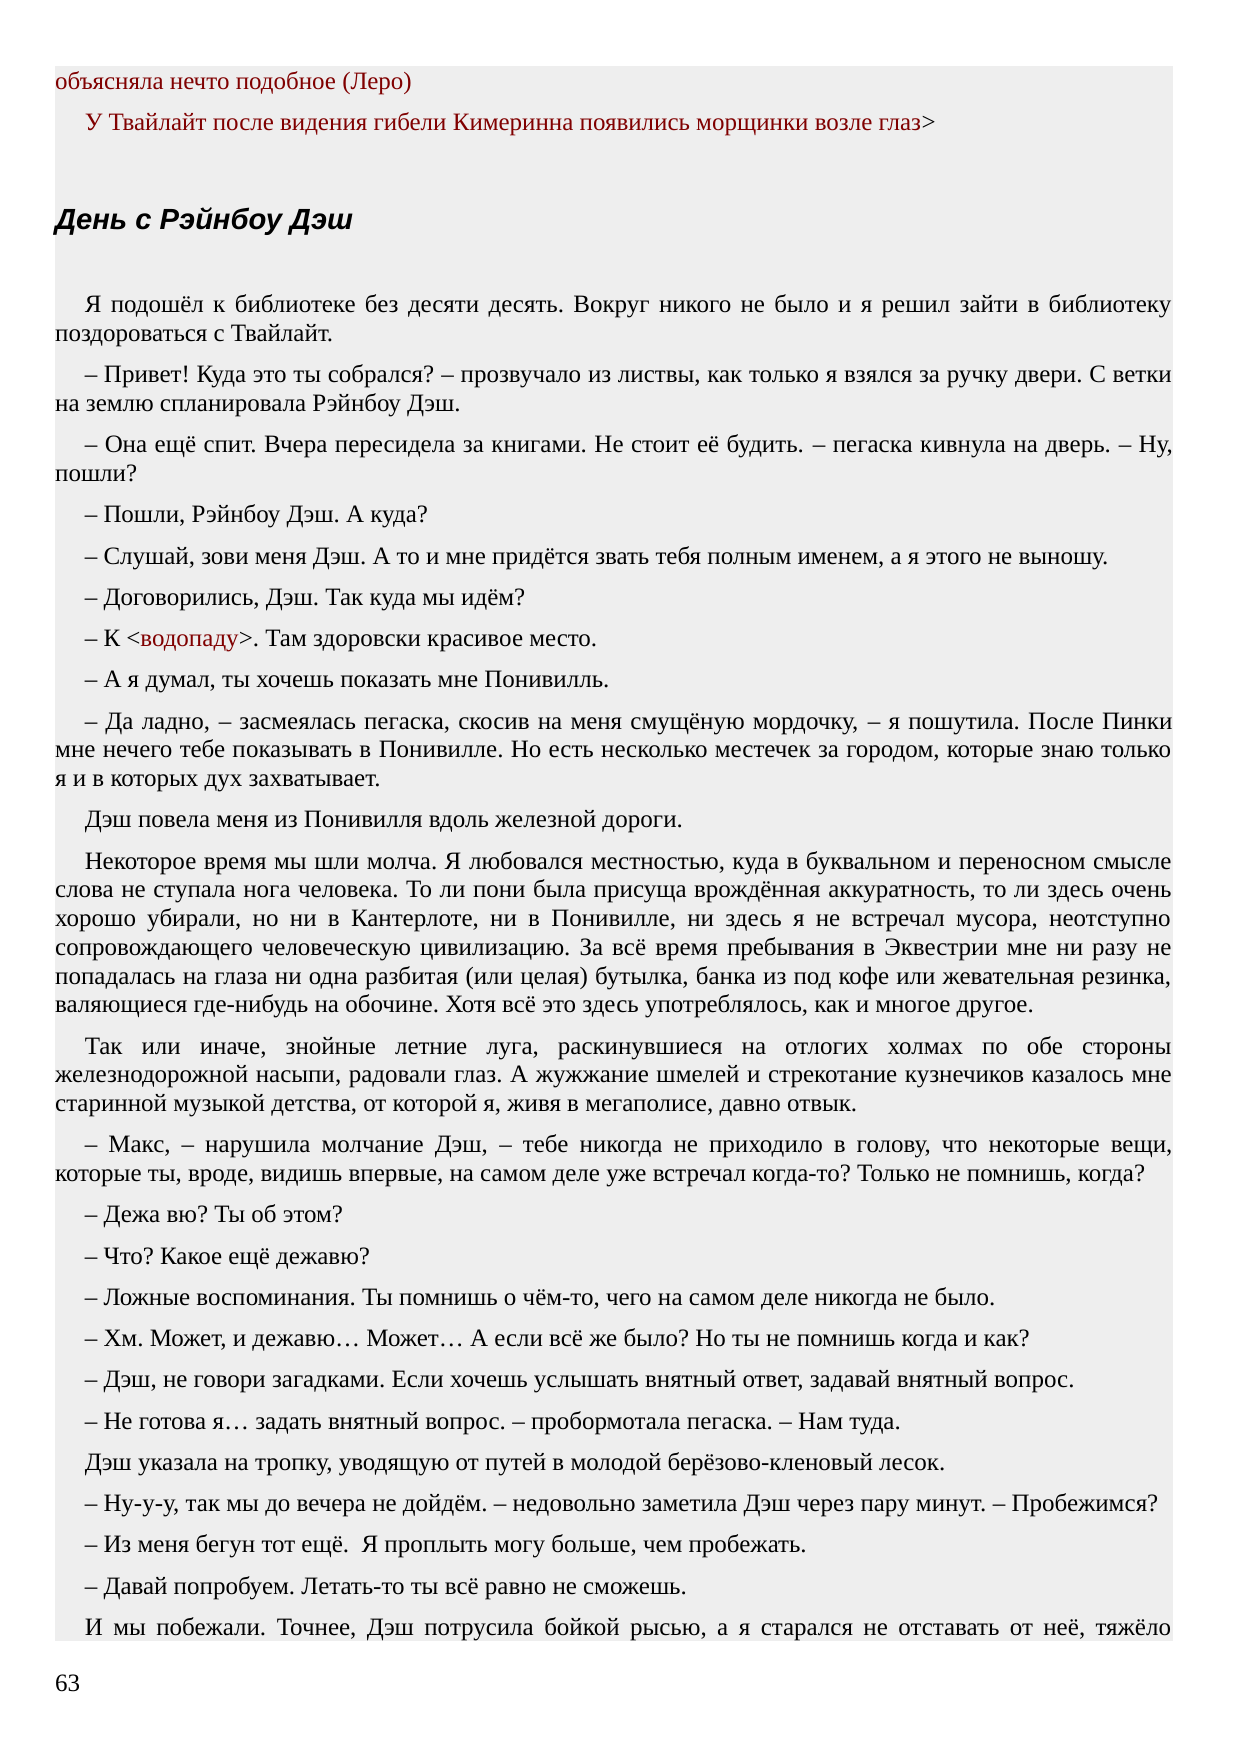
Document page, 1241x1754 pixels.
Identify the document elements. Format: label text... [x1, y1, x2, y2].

text – Дэш, не говори загадками. Если хочешь услышать внятный ответ, задавай внятный вопрос. [55, 1364, 1173, 1393]
text Я подошёл к библиотеке без десяти десять. Вокруг никого не было и я решил зайти в библиотеку поздороваться с Твайлайт. [55, 289, 1173, 347]
text – Она ещё спит. Вчера пересидела за книгами. Не стоит её будить. – пегаска кивнула на дверь. – Ну, пошли? [55, 429, 1173, 487]
subtitle День с Рэйнбоу Дэш [55, 202, 1173, 236]
text Некоторое время мы шли молча. Я любовался местностью, куда в буквальном и переносном смысле слова не ступала нога человека. То ли пони была присуща врождённая аккуратность, то ли здесь очень хорошо убирали, но ни в Кантерлоте, ни в Понивилле, ни здесь я не встречал мусора, неотступно сопровождающего человеческую цивилизацию. За всё время пребывания в Эквестрии мне ни разу не попадалась на глаза ни одна разбитая (или целая) бутылка, банка из под кофе или жевательная резинка, валяющиеся где-нибудь на обочине. Хотя всё это здесь употреблялось, как и многое другое. [55, 846, 1173, 1018]
text У Твайлайт после видения гибели Кимеринна появились морщинки возле глаз> [55, 107, 1173, 136]
text – Давай попробуем. Летать-то ты всё равно не сможешь. [55, 1571, 1173, 1599]
text – Макс, – нарушила молчание Дэш, – тебе никогда не приходило в голову, что некоторые вещи, которые ты, вроде, видишь впервые, на самом деле уже встречал когда-то? Только не помнишь, когда? [55, 1129, 1173, 1187]
text И мы побежали. Точнее, Дэш потрусила бойкой рысью, а я старался не отставать от неё, тяжёло [55, 1612, 1173, 1641]
text – Из меня бегун тот ещё. Я проплыть могу больше, чем пробежать. [55, 1529, 1173, 1558]
text – Не готова я… задать внятный вопрос. – пробормотала пегаска. – Нам туда. [55, 1406, 1173, 1434]
text – Хм. Может, и дежавю… Может… А если всё же было? Но ты не помнишь когда и как? [55, 1323, 1173, 1352]
text – К <водопаду>. Там здоровски красивое место. [55, 623, 1173, 652]
text – А я думал, ты хочешь показать мне Понивилль. [55, 664, 1173, 693]
text Так или иначе, знойные летние луга, раскинувшиеся на отлогих холмах по обе стороны железнодорожной насыпи, радовали глаз. А жужжание шмелей и стрекотание кузнечиков казалось мне старинной музыкой детства, от которой я, живя в мегаполисе, давно отвык. [55, 1031, 1173, 1117]
text Дэш повела меня из Понивилля вдоль железной дороги. [55, 804, 1173, 833]
text – Дежа вю? Ты об этом? [55, 1199, 1173, 1228]
text Дэш указала на тропку, уводящую от путей в молодой берёзово-кленовый лесок. [55, 1447, 1173, 1476]
text – Пошли, Рэйнбоу Дэш. А куда? [55, 499, 1173, 528]
text – Слушай, зови меня Дэш. А то и мне придётся звать тебя полным именем, а я этого не выношу. [55, 541, 1173, 569]
text – Привет! Куда это ты собрался? – прозвучало из листвы, как только я взялся за ручку двери. С ветки на землю спланировала Рэйнбоу Дэш. [55, 359, 1173, 417]
text – Договорились, Дэш. Так куда мы идём? [55, 582, 1173, 611]
text – Что? Какое ещё дежавю? [55, 1241, 1173, 1269]
text объясняла нечто подобное (Леро) [55, 66, 1173, 95]
text – Ну-у-у, так мы до вечера не дойдём. – недовольно заметила Дэш через пару минут. – Пробежимся? [55, 1488, 1173, 1517]
text – Да ладно, – засмеялась пегаска, скосив на меня смущёную мордочку, – я пошутила. После Пинки мне нечего тебе показывать в Понивилле. Но есть несколько местечек за городом, которые знаю только я и в которых дух захватывает. [55, 706, 1173, 792]
text – Ложные воспоминания. Ты помнишь о чём-то, чего на самом деле никогда не было. [55, 1282, 1173, 1311]
